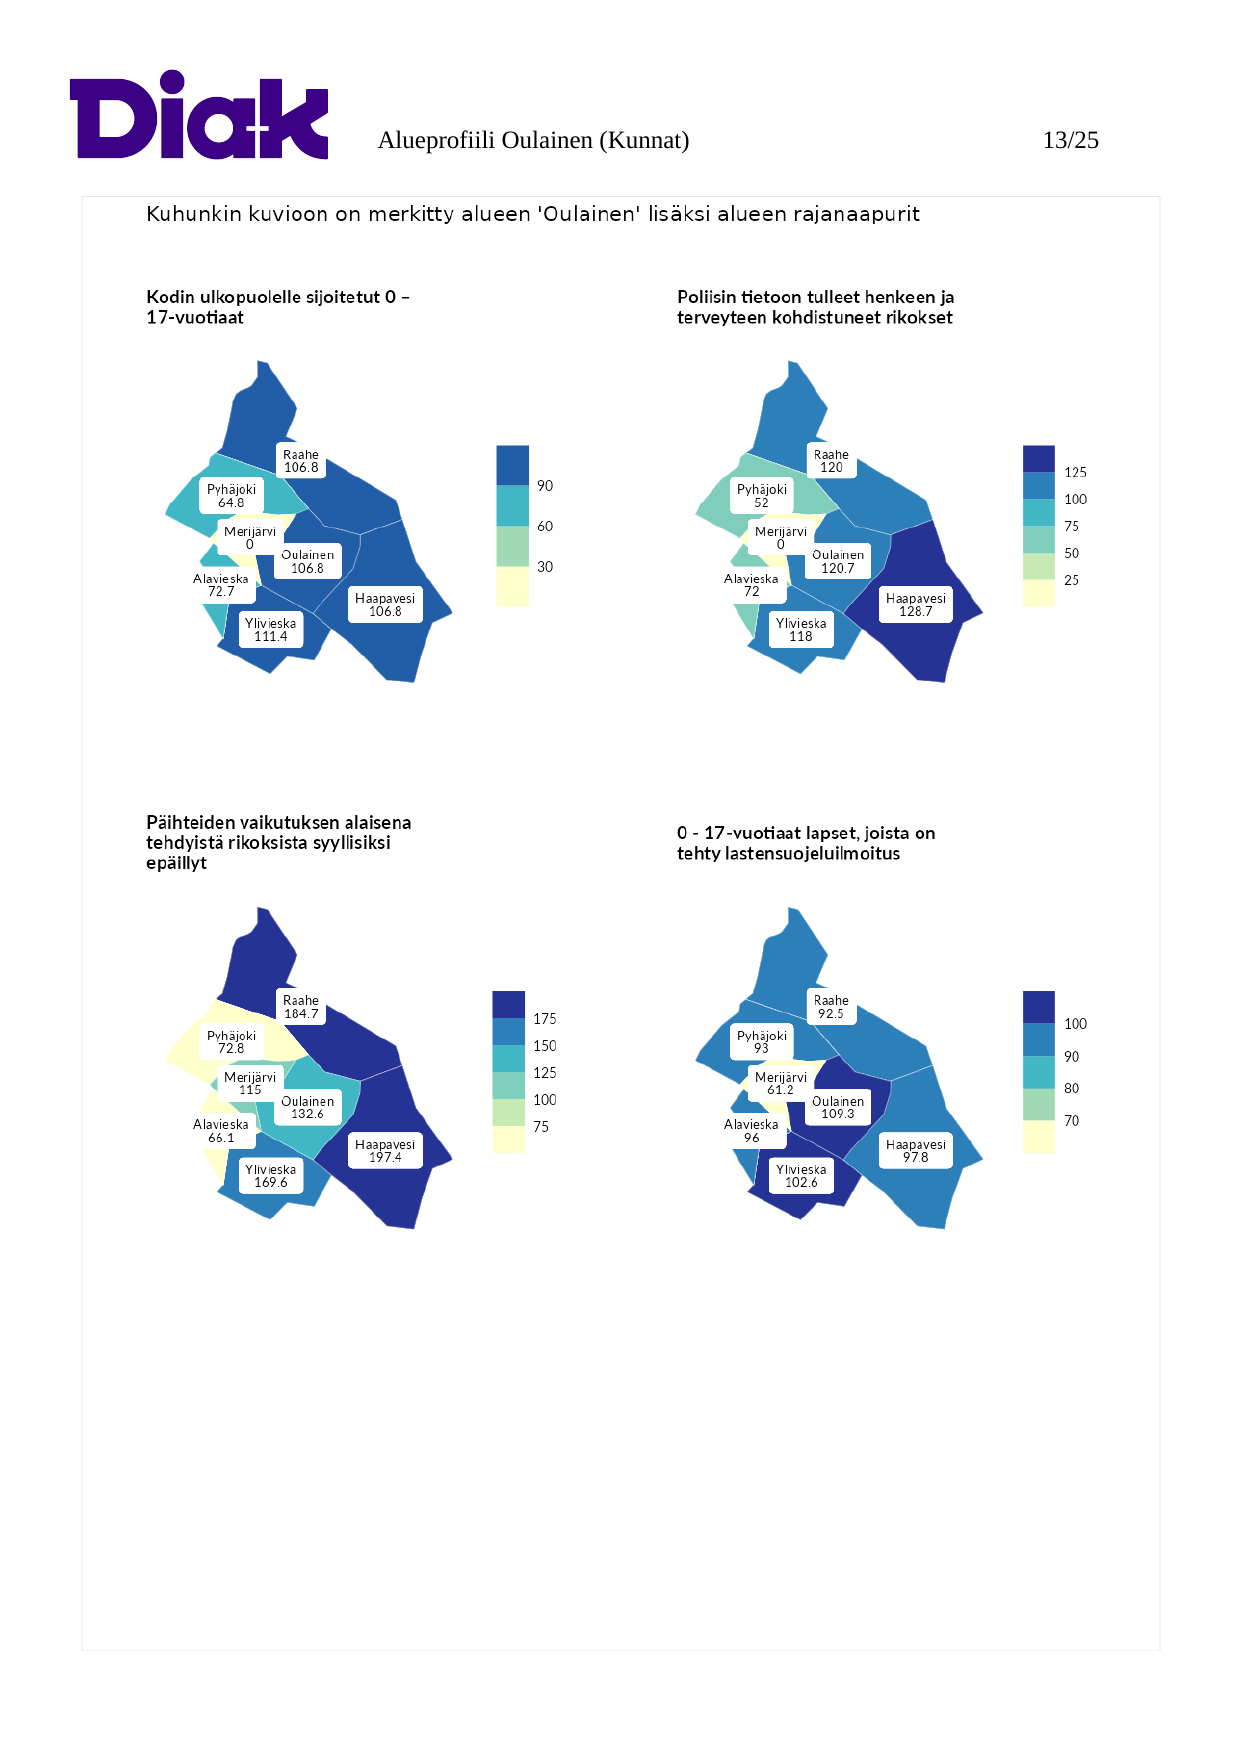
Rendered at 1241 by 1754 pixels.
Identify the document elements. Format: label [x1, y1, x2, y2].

picture [61, 196, 1179, 1651]
